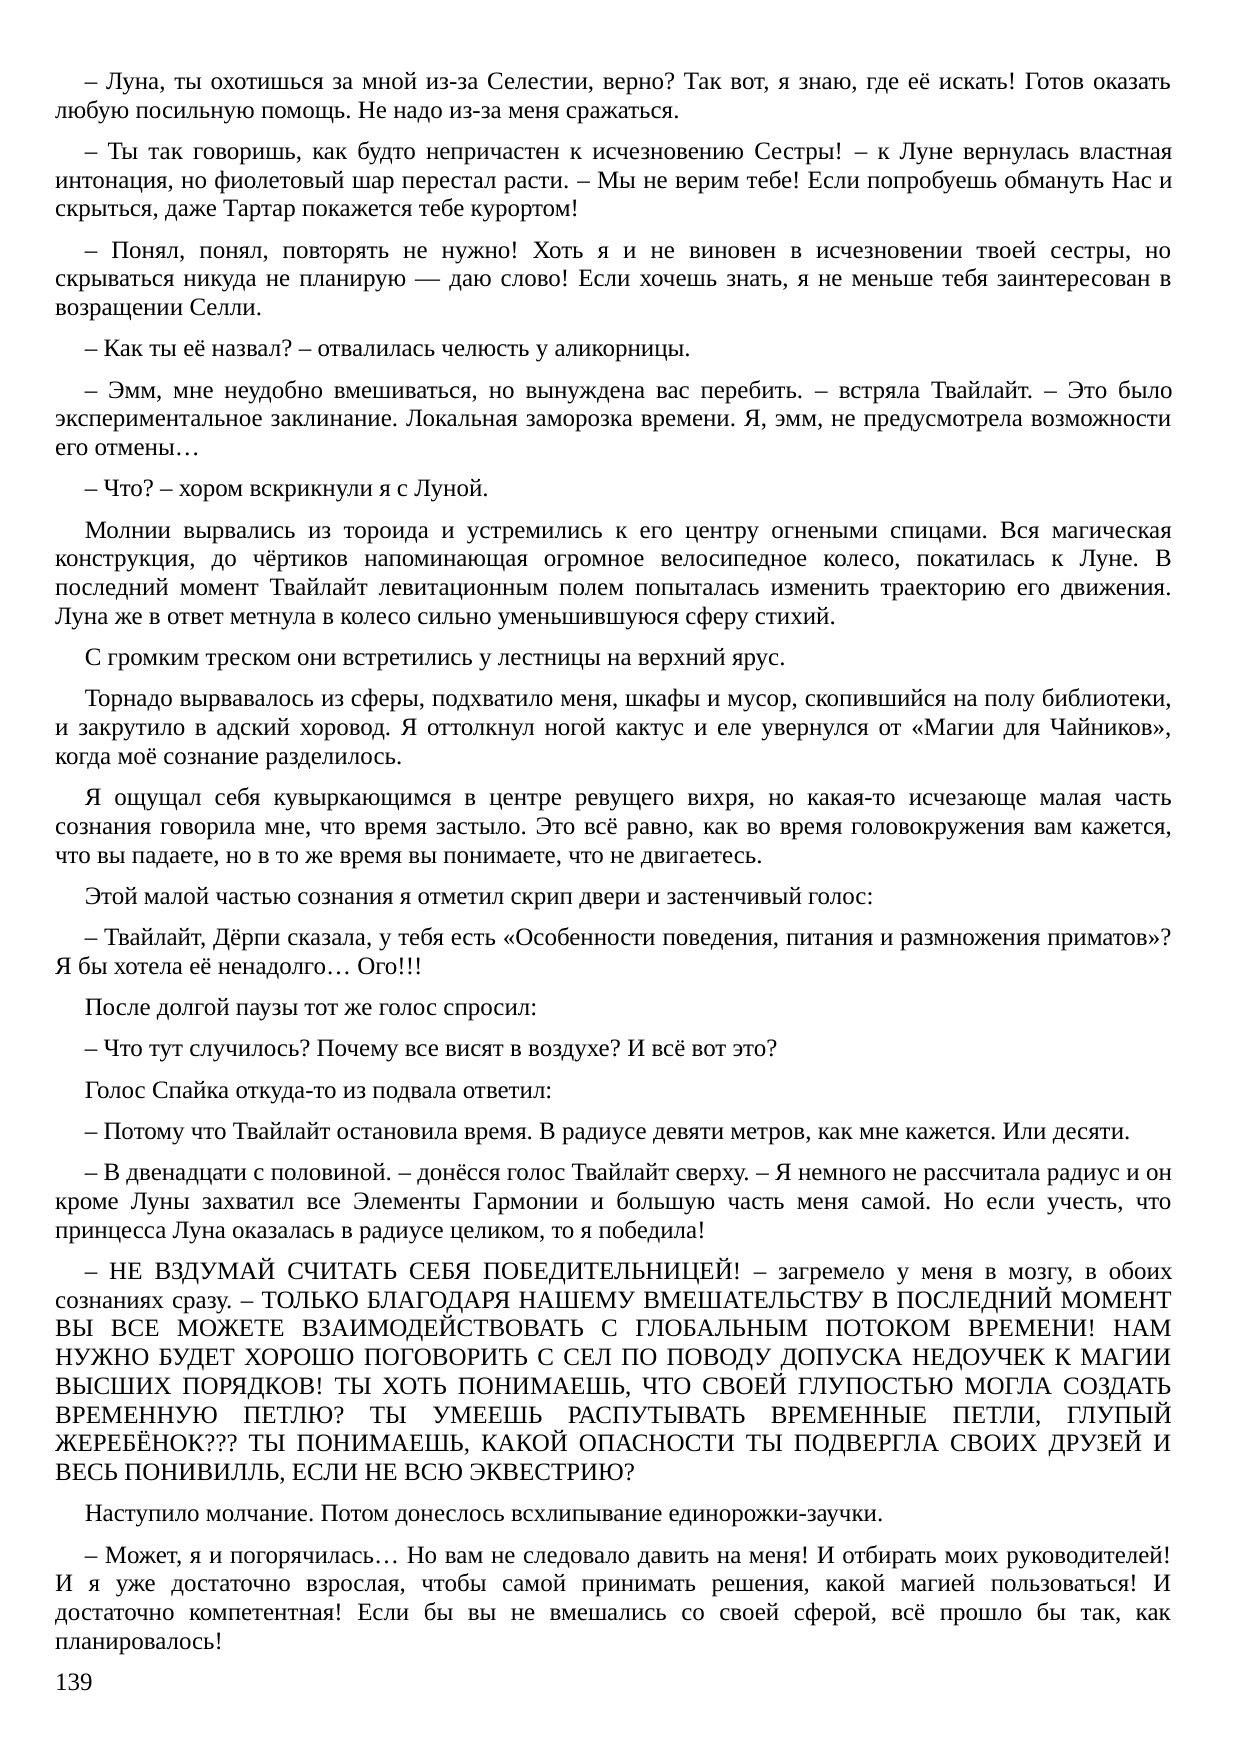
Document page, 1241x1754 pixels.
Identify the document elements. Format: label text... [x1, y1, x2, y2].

text Я ощущал себя кувыркающимся в центре ревущего вихря, но какая-то исчезающе малая часть сознания говорила мне, что время застыло. Это всё равно, как во время головокружения вам кажется, что вы падаете, но в то же время вы понимаете, что не двигаетесь. [55, 782, 1173, 868]
text Молнии вырвались из тороида и устремились к его центру огнеными спицами. Вся магическая конструкция, до чёртиков напоминающая огромное велосипедное колесо, покатилась к Луне. В последний момент Твайлайт левитационным полем попыталась изменить траекторию его движения. Луна же в ответ метнула в колесо сильно уменьшившуюся сферу стихий. [55, 515, 1173, 630]
text – Твайлайт, Дёрпи сказала, у тебя есть «Особенности поведения, питания и размножения приматов»? Я бы хотела её ненадолго… Ого!!! [55, 922, 1173, 980]
text – Как ты её назвал? – отвалилась челюсть у аликорницы. [55, 333, 1173, 362]
text – Эмм, мне неудобно вмешиваться, но вынуждена вас перебить. – встряла Твайлайт. – Это было экспериментальное заклинание. Локальная заморозка времени. Я, эмм, не предусмотрела возможности его отмены… [55, 375, 1173, 461]
text После долгой паузы тот же голос спросил: [55, 992, 1173, 1021]
text – Ты так говоришь, как будто непричастен к исчезновению Сестры! – к Луне вернулась властная интонация, но фиолетовый шар перестал расти. – Мы не верим тебе! Если попробуешь обмануть Нас и скрыться, даже Тартар покажется тебе курортом! [55, 136, 1173, 222]
text – Что? – хором вскрикнули я с Луной. [55, 473, 1173, 502]
text – Что тут случилось? Почему все висят в воздухе? И всё вот это? [55, 1033, 1173, 1062]
text – НЕ ВЗДУМАЙ СЧИТАТЬ СЕБЯ ПОБЕДИТЕЛЬНИЦЕЙ! – загремело у меня в мозгу, в обоих сознаниях сразу. – ТОЛЬКО БЛАГОДАРЯ НАШЕМУ ВМЕШАТЕЛЬСТВУ В ПОСЛЕДНИЙ МОМЕНТ ВЫ ВСЕ МОЖЕТЕ ВЗАИМОДЕЙСТВОВАТЬ С ГЛОБАЛЬНЫМ ПОТОКОМ ВРЕМЕНИ! НАМ НУЖНО БУДЕТ ХОРОШО ПОГОВОРИТЬ С СЕЛ ПО ПОВОДУ ДОПУСКА НЕДОУЧЕК К МАГИИ ВЫСШИХ ПОРЯДКОВ! ТЫ ХОТЬ ПОНИМАЕШЬ, ЧТО СВОЕЙ ГЛУПОСТЬЮ МОГЛА СОЗДАТЬ ВРЕМЕННУЮ ПЕТЛЮ? ТЫ УМЕЕШЬ РАСПУТЫВАТЬ ВРЕМЕННЫЕ ПЕТЛИ, ГЛУПЫЙ ЖЕРЕБЁНОК??? ТЫ ПОНИМАЕШЬ, КАКОЙ ОПАСНОСТИ ТЫ ПОДВЕРГЛА СВОИХ ДРУЗЕЙ И ВЕСЬ ПОНИВИЛЛЬ, ЕСЛИ НЕ ВСЮ ЭКВЕСТРИЮ? [55, 1256, 1173, 1486]
text Этой малой частью сознания я отметил скрип двери и застенчивый голос: [55, 881, 1173, 910]
text Наступило молчание. Потом донеслось всхлипывание единорожки-заучки. [55, 1498, 1173, 1527]
text С громким треском они встретились у лестницы на верхний ярус. [55, 642, 1173, 671]
text – Луна, ты охотишься за мной из-за Селестии, верно? Так вот, я знаю, где её искать! Готов оказать любую посильную помощь. Не надо из-за меня сражаться. [55, 66, 1173, 123]
text – Понял, понял, повторять не нужно! Хоть я и не виновен в исчезновении твоей сестры, но скрываться никуда не планирую — даю слово! Если хочешь знать, я не меньше тебя заинтересован в возращении Селли. [55, 235, 1173, 321]
text – Потому что Твайлайт остановила время. В радиусе девяти метров, как мне кажется. Или десяти. [55, 1116, 1173, 1145]
text – В двенадцати с половиной. – донёсся голос Твайлайт сверху. – Я немного не рассчитала радиус и он кроме Луны захватил все Элементы Гармонии и большую часть меня самой. Но если учесть, что принцесса Луна оказалась в радиусе целиком, то я победила! [55, 1157, 1173, 1243]
text – Может, я и погорячилась… Но вам не следовало давить на меня! И отбирать моих руководителей! И я уже достаточно взрослая, чтобы самой принимать решения, какой магией пользоваться! И достаточно компетентная! Если бы вы не вмешались со своей сферой, всё прошло бы так, как планировалось! [55, 1540, 1173, 1655]
text Голос Спайка откуда-то из подвала ответил: [55, 1075, 1173, 1103]
text Торнадо вырвавалось из сферы, подхватило меня, шкафы и мусор, скопившийся на полу библиотеки, и закрутило в адский хоровод. Я оттолкнул ногой кактус и еле увернулся от «Магии для Чайников», когда моё сознание разделилось. [55, 683, 1173, 770]
